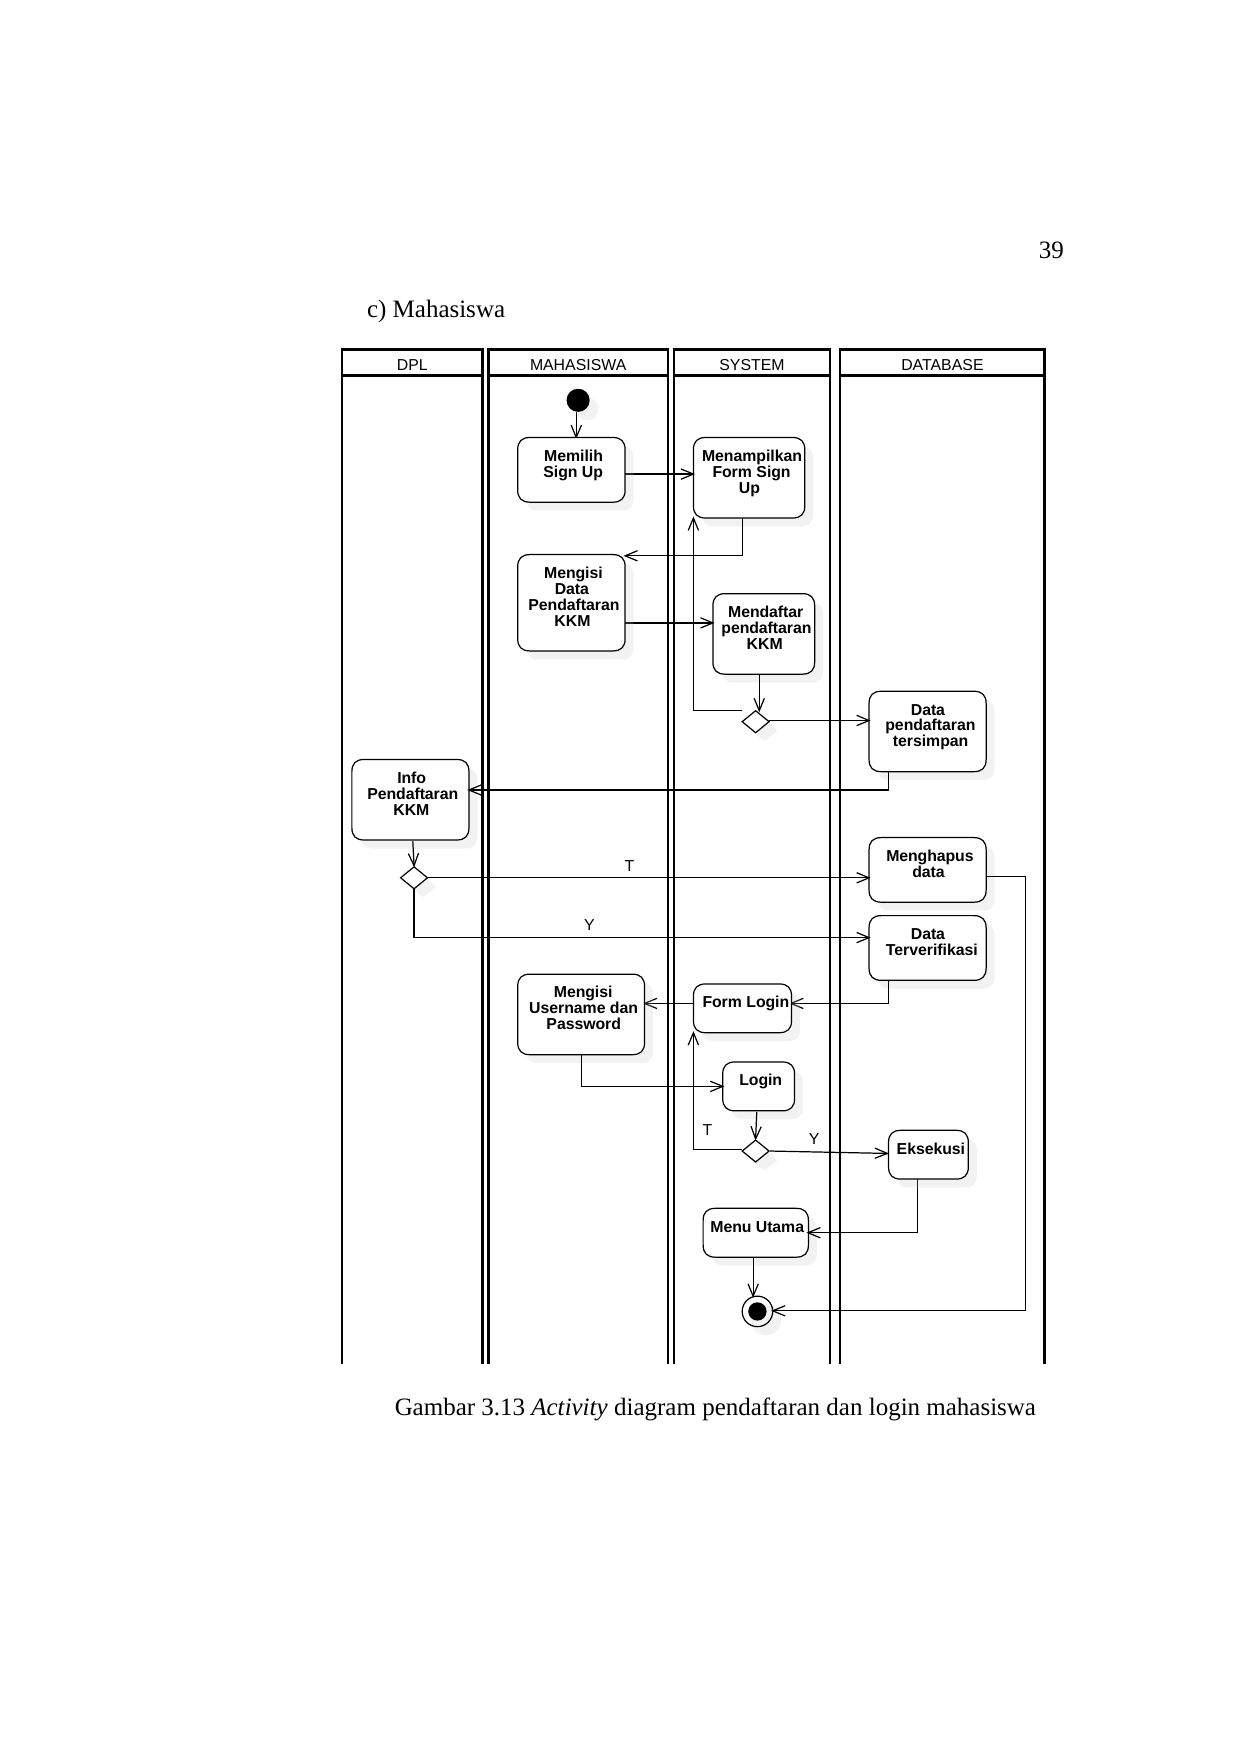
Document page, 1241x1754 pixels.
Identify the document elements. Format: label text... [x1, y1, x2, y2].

text Gambar 3.13 Activity diagram pendaftaran dan login mahasiswa [367, 337, 1063, 1420]
text c) Mahasiswa [367, 294, 1063, 322]
